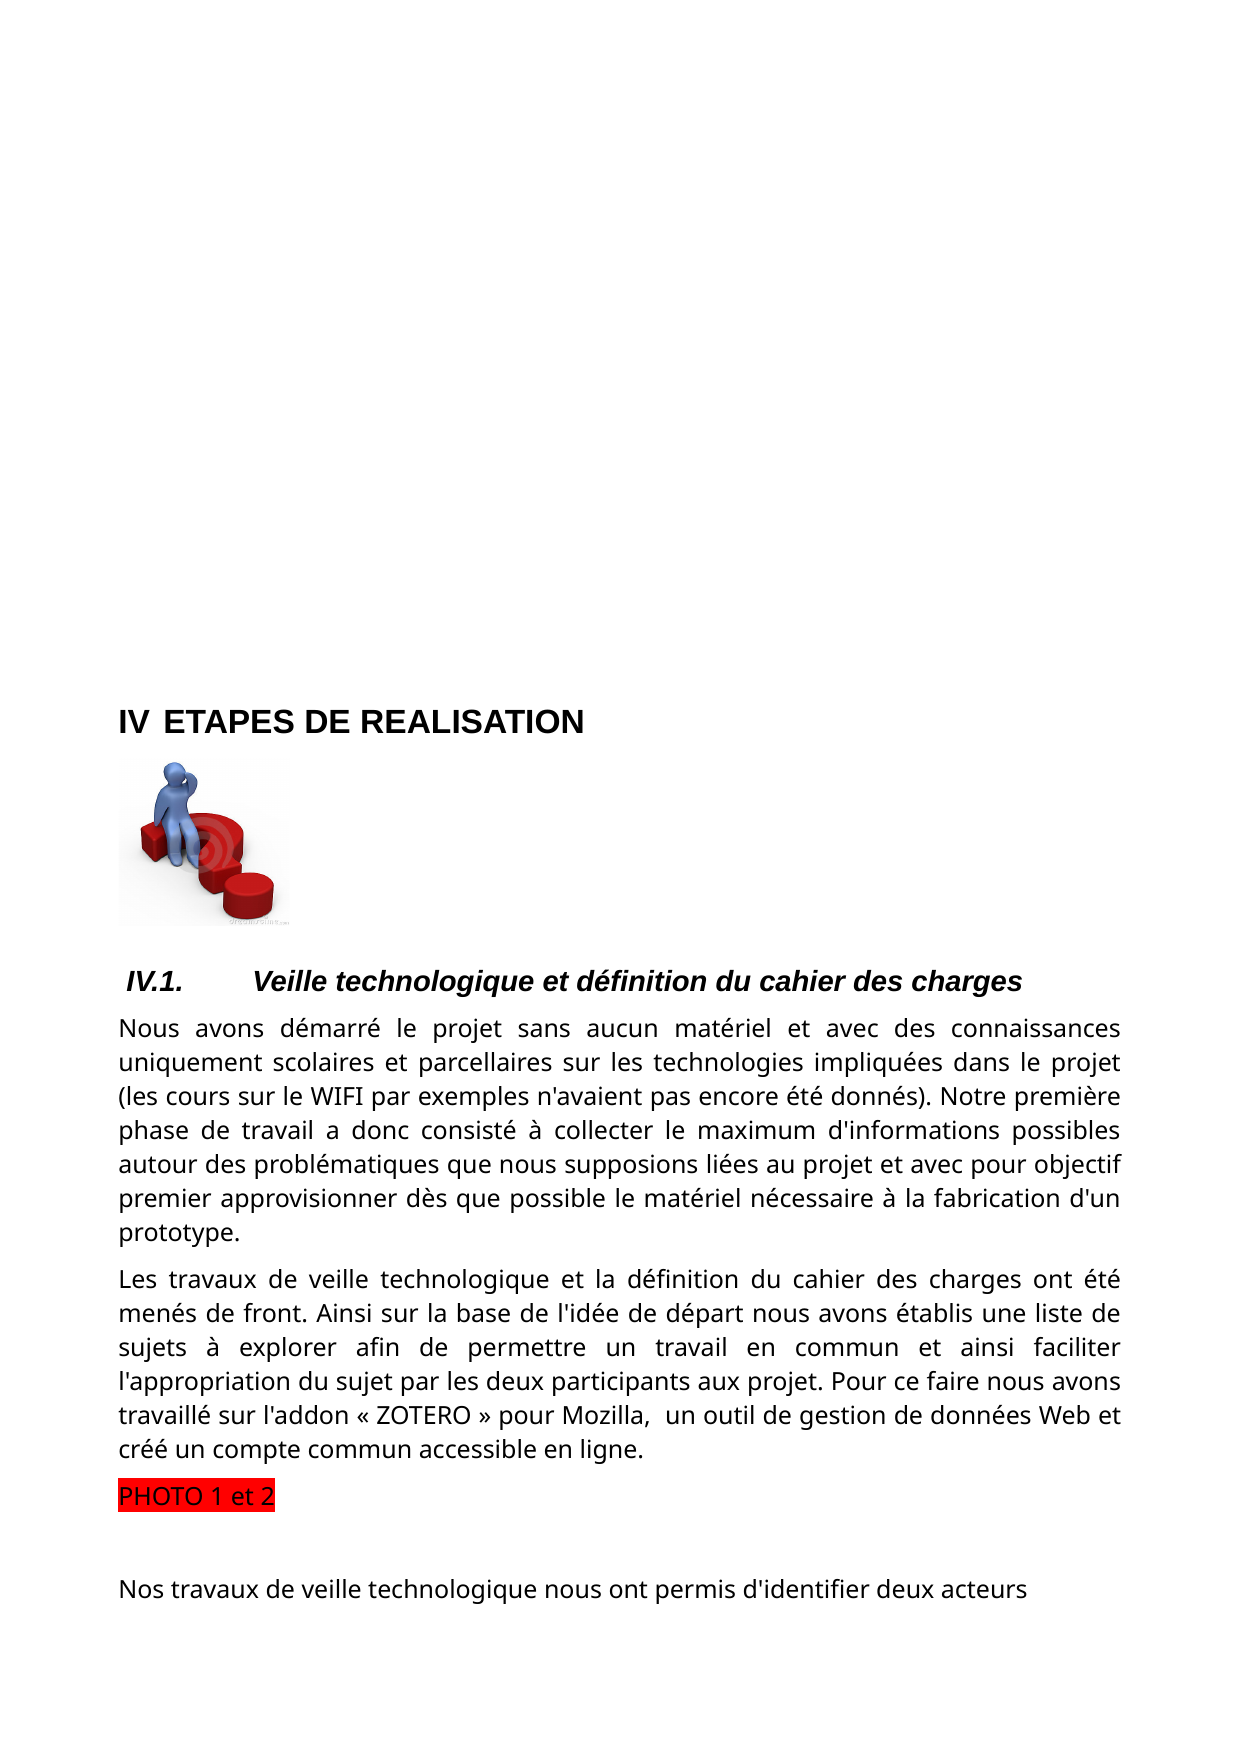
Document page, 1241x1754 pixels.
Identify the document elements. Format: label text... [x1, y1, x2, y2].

text Les travaux de veille technologique et la définition du cahier des charges ont été menés de front. Ainsi sur la base de l'idée de départ nous avons établis une liste de sujets à explorer afin de permettre un travail en commun et ainsi faciliter l'appropriation du sujet par les deux participants aux projet. Pour ce faire nous avons travaillé sur l'addon « ZOTERO » pour Mozilla, un outil de gestion de données Web et créé un compte commun accessible en ligne. [118, 1261, 1122, 1466]
subtitle Veille technologique et définition du cahier des charges [118, 964, 1122, 998]
picture [118, 758, 290, 926]
text Nous avons démarré le projet sans aucun matériel et avec des connaissances uniquement scolaires et parcellaires sur les technologies impliquées dans le projet (les cours sur le WIFI par exemples n'avaient pas encore été donnés). Notre première phase de travail a donc consisté à collecter le maximum d'informations possibles autour des problématiques que nous supposions liées au projet et avec pour objectif premier approvisionner dès que possible le matériel nécessaire à la fabrication d'un prototype. [118, 1010, 1122, 1249]
subtitle ETAPES DE REALISATION [118, 702, 1122, 741]
text PHOTO 1 et 2 [118, 1478, 1122, 1512]
text Nos travaux de veille technologique nous ont permis d'identifier deux acteurs [118, 1571, 1122, 1605]
